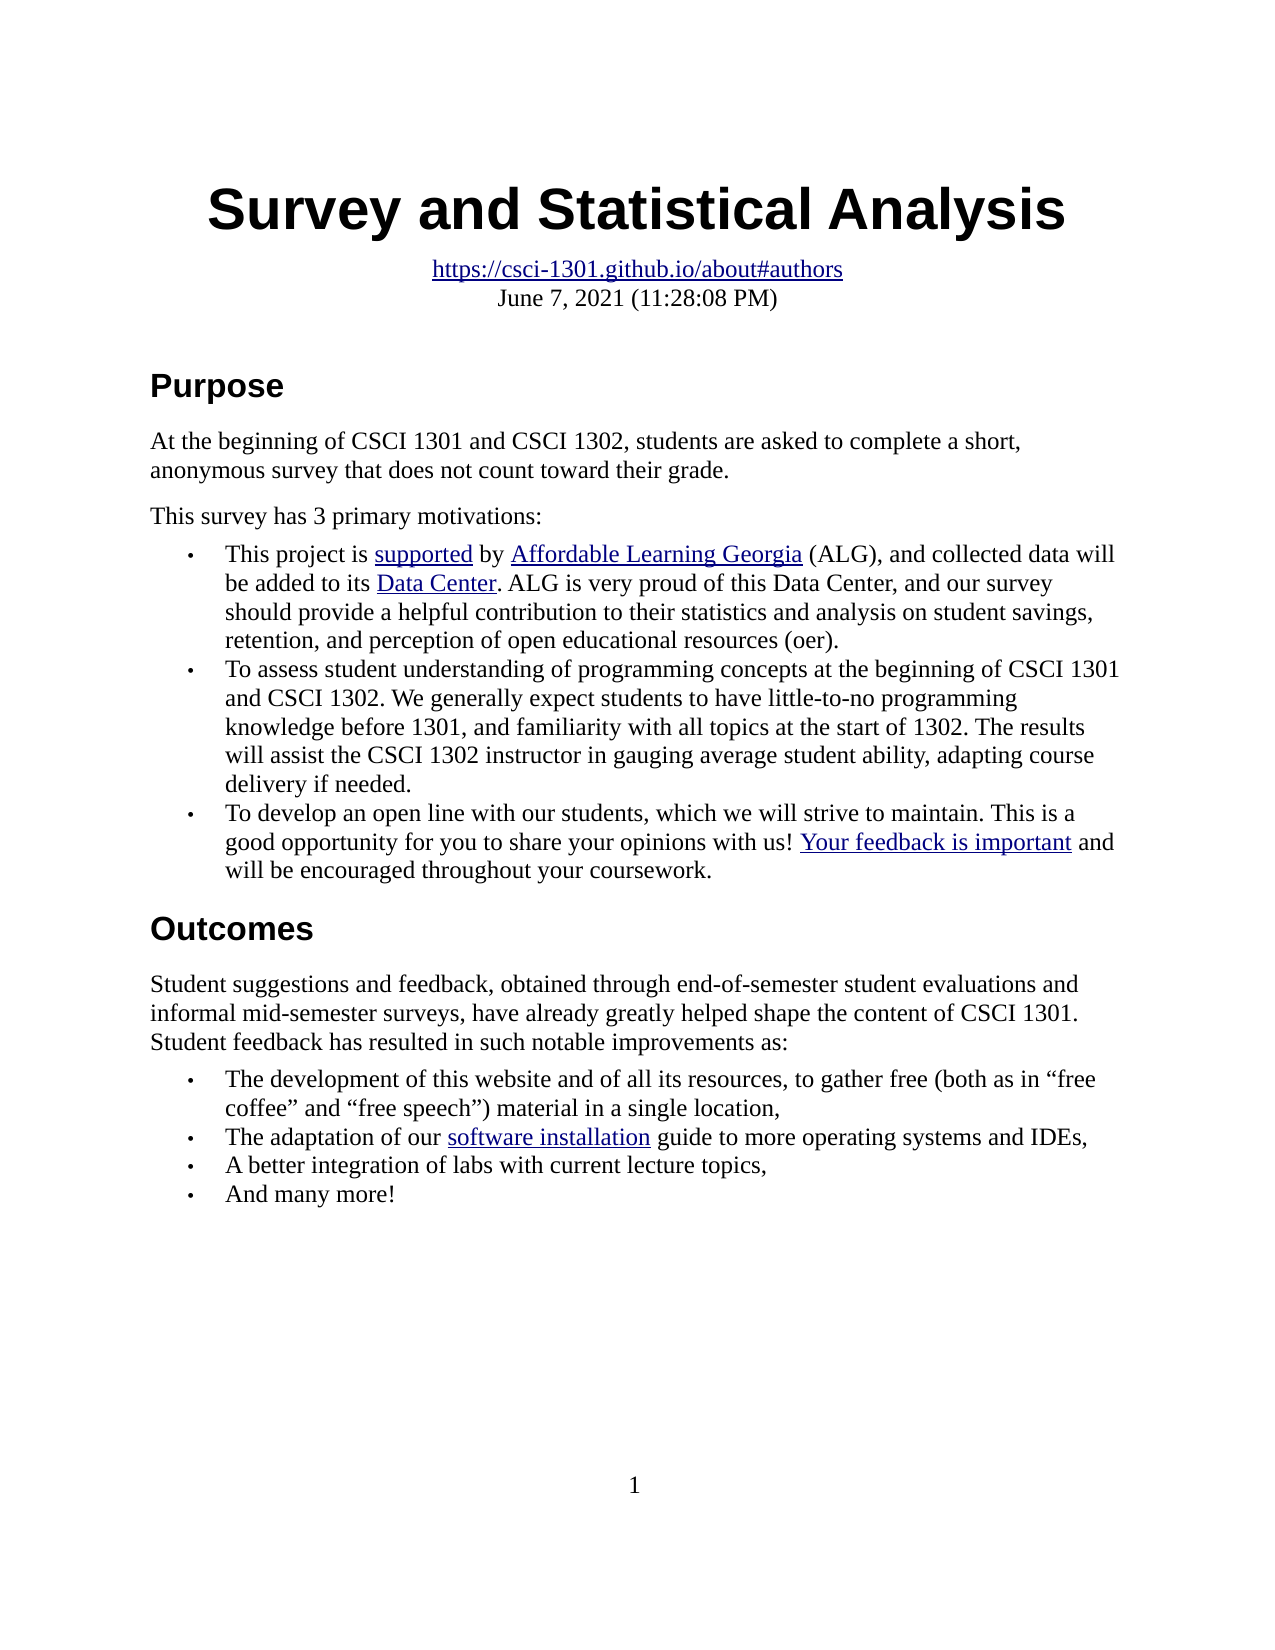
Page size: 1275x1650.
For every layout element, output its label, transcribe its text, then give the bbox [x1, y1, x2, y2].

list And many more! [187, 1179, 1125, 1208]
text At the beginning of CSCI 1301 and CSCI 1302, students are asked to complete a short, anonymous survey that does not count toward their grade. [150, 426, 1125, 483]
text June 7, 2021 (11:28:08 PM) [150, 283, 1125, 312]
list The adaptation of our software installation guide to more operating systems and IDEs, [187, 1122, 1125, 1151]
text https://csci-1301.github.io/about#authors [150, 254, 1125, 283]
subtitle Outcomes [150, 909, 1125, 948]
text This survey has 3 primary motivations: [150, 501, 1125, 530]
list To assess student understanding of programming concepts at the beginning of CSCI 1301 and CSCI 1302. We generally expect students to have little-to-no programming knowledge before 1301, and familiarity with all topics at the start of 1302. The results will assist the CSCI 1302 instructor in gauging average student ability, adapting course delivery if needed. [187, 654, 1125, 798]
list A better integration of labs with current lecture topics, [187, 1151, 1125, 1179]
list The development of this website and of all its resources, to gather free (both as in “free coffee” and “free speech”) material in a single location, [187, 1064, 1125, 1122]
title Survey and Statistical Analysis [150, 175, 1125, 242]
list To develop an open line with our students, which we will strive to maintain. This is a good opportunity for you to share your opinions with us! Your feedback is important and will be encouraged throughout your coursework. [187, 798, 1125, 884]
list This project is supported by Affordable Learning Georgia (ALG), and collected data will be added to its Data Center. ALG is very proud of this Data Center, and our survey should provide a helpful contribution to their statistics and analysis on student savings, retention, and perception of open educational resources (oer). [187, 539, 1125, 654]
subtitle Purpose [150, 366, 1125, 404]
text Student suggestions and feedback, obtained through end-of-semester student evaluations and informal mid-semester surveys, have already greatly helped shape the content of CSCI 1301. Student feedback has resulted in such notable improvements as: [150, 969, 1125, 1055]
